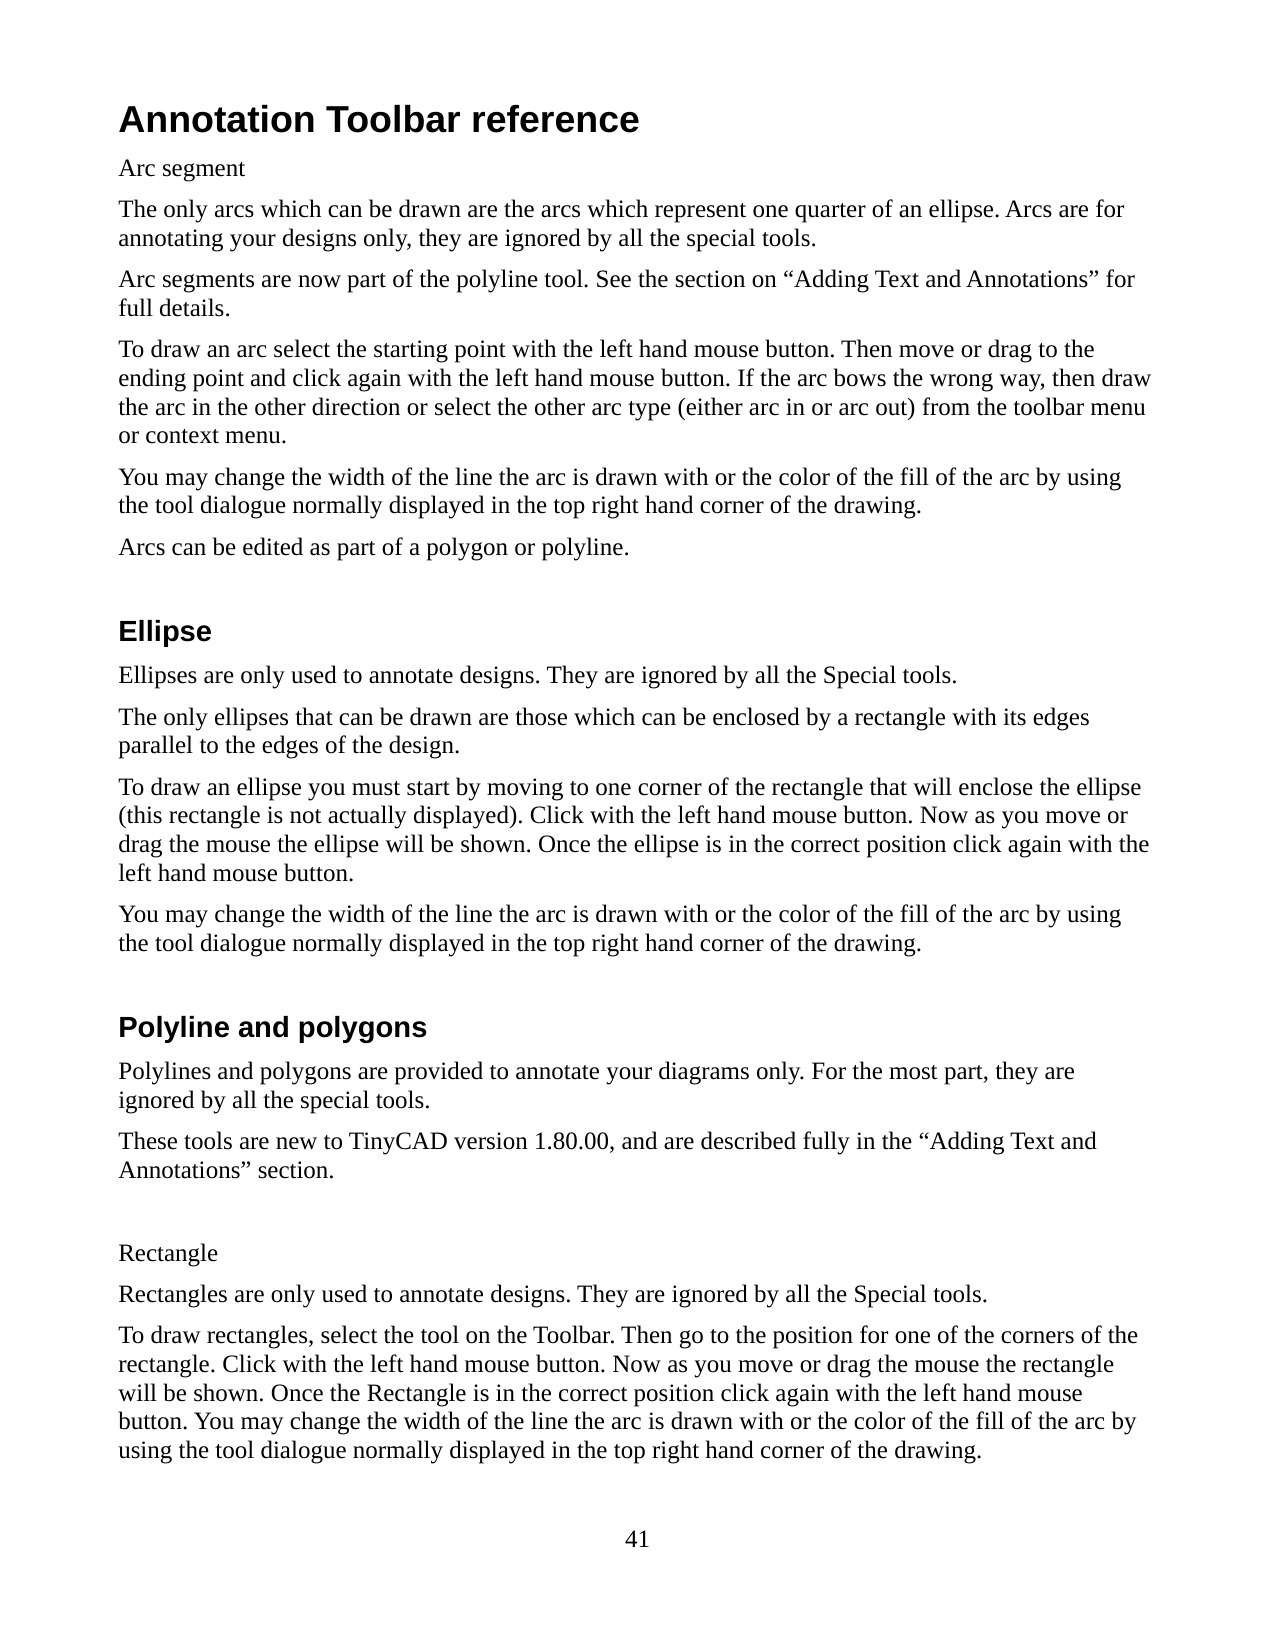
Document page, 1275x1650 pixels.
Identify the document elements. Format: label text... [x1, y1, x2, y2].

text You may change the width of the line the arc is drawn with or the color of the fill of the arc by using the tool dialogue normally displayed in the top right hand corner of the drawing. [118, 899, 1157, 957]
text Rectangles are only used to annotate designs. They are ignored by all the Special tools. [118, 1279, 1157, 1308]
text Ellipses are only used to annotate designs. They are ignored by all the Special tools. [118, 660, 1157, 689]
text Polyline and polygons [118, 1010, 1157, 1044]
text Polylines and polygons are provided to annotate your diagrams only. For the most part, they are ignored by all the special tools. [118, 1056, 1157, 1114]
text Ellipse [118, 614, 1157, 648]
text Arcs can be edited as part of a polygon or polyline. [118, 532, 1157, 561]
text The only arcs which can be drawn are the arcs which represent one quarter of an ellipse. Arcs are for annotating your designs only, they are ignored by all the special tools. [118, 194, 1157, 252]
text Annotation Toolbar reference [118, 97, 1157, 141]
text You may change the width of the line the arc is drawn with or the color of the fill of the arc by using the tool dialogue normally displayed in the top right hand corner of the drawing. [118, 462, 1157, 519]
text To draw an arc select the starting point with the left hand mouse button. Then move or drag to the ending point and click again with the left hand mouse button. If the arc bows the wrong way, then draw the arc in the other direction or select the other arc type (either arc in or arc out) from the toolbar menu or context menu. [118, 334, 1157, 449]
text To draw an ellipse you must start by moving to one corner of the rectangle that will enclose the ellipse (this rectangle is not actually displayed). Click with the left hand mouse button. Now as you move or drag the mouse the ellipse will be shown. Once the ellipse is in the correct position click again with the left hand mouse button. [118, 772, 1157, 887]
text To draw rectangles, select the tool on the Toolbar. Then go to the position for one of the corners of the rectangle. Click with the left hand mouse button. Now as you move or drag the mouse the rectangle will be shown. Once the Rectangle is in the correct position click again with the left hand mouse button. You may change the width of the line the arc is drawn with or the color of the fill of the arc by using the tool dialogue normally displayed in the top right hand corner of the drawing. [118, 1320, 1157, 1464]
text Arc segment [118, 153, 1157, 182]
text These tools are new to TinyCAD version 1.80.00, and are described fully in the “Adding Text and Annotations” section. [118, 1126, 1157, 1184]
text Arc segments are now part of the polyline tool. See the section on “Adding Text and Annotations” for full details. [118, 264, 1157, 322]
text The only ellipses that can be drawn are those which can be enclosed by a rectangle with its edges parallel to the edges of the design. [118, 702, 1157, 759]
text Rectangle [118, 1238, 1157, 1266]
